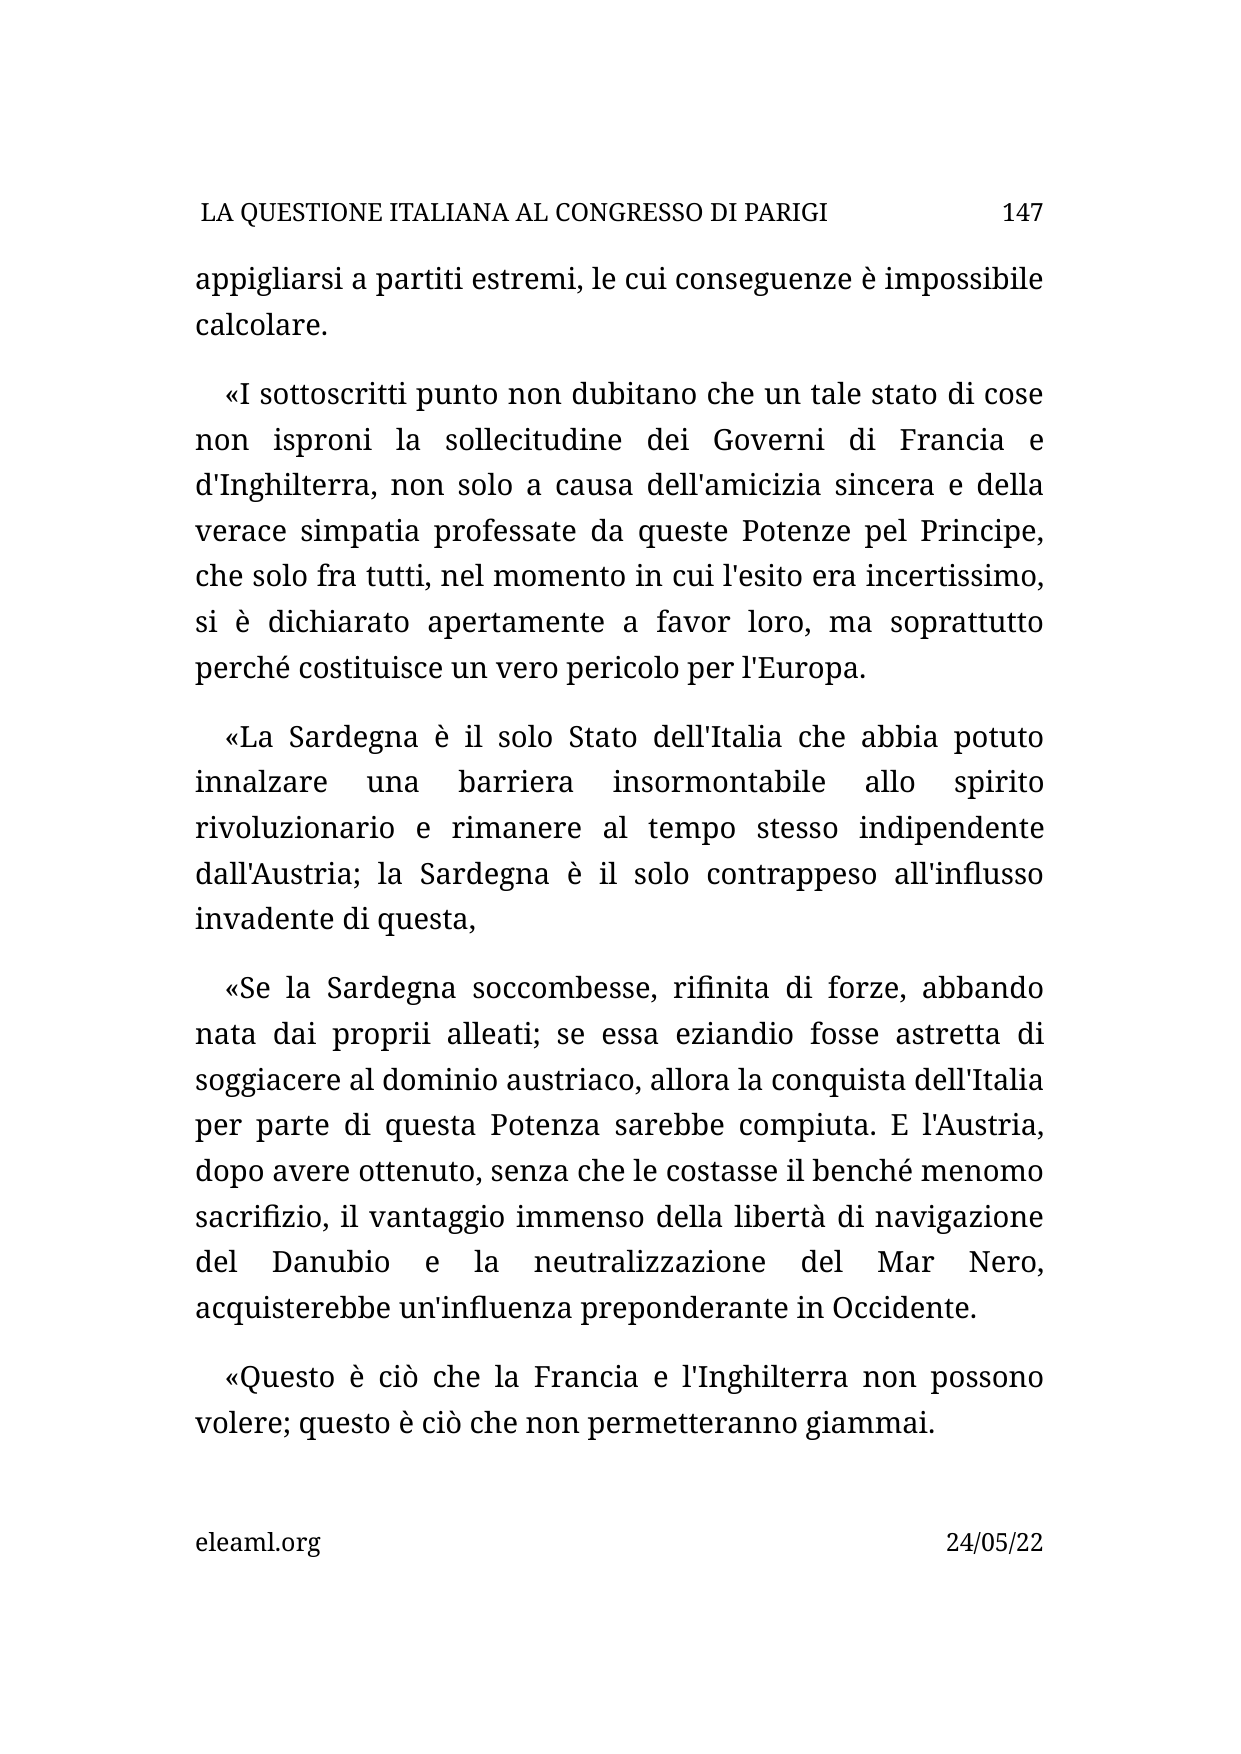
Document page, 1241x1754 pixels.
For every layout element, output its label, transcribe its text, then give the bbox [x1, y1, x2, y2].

text «Se la Sardegna soccombesse, rifinita di forze, abbando nata dai proprii alleati; se essa eziandio fosse astretta di soggiacere al dominio austriaco, allora la conquista dell'Italia per parte di questa Potenza sarebbe compiuta. E l'Austria, dopo avere ottenuto, senza che le costasse il benché menomo sacrifizio, il vantaggio immenso della libertà di navigazione del Danubio e la neutralizzazione del Mar Nero, acquisterebbe un'influenza preponderante in Occidente. [195, 968, 1045, 1327]
text «Questo è ciò che la Francia e l'Inghilterra non possono volere; questo è ciò che non permetteranno giammai. [195, 1356, 1045, 1442]
text «La Sardegna è il solo Stato dell'Italia che abbia potuto innalzare una barriera insormontabile allo spirito rivoluzionario e rimanere al tempo stesso indipendente dall'Austria; la Sardegna è il solo contrappeso all'influsso invadente di questa, [195, 716, 1045, 938]
text «I sottoscritti punto non dubitano che un tale stato di cose non isproni la sollecitudine dei Governi di Francia e d'Inghilterra, non solo a causa dell'amicizia sincera e della verace simpatia professate da queste Potenze pel Principe, che solo fra tutti, nel momento in cui l'esito era incertissimo, si è dichiarato apertamente a favor loro, ma soprattutto perché costituisce un vero pericolo per l'Europa. [195, 373, 1045, 687]
text appigliarsi a partiti estremi, le cui conseguenze è impossibile calcolare. [195, 258, 1045, 344]
